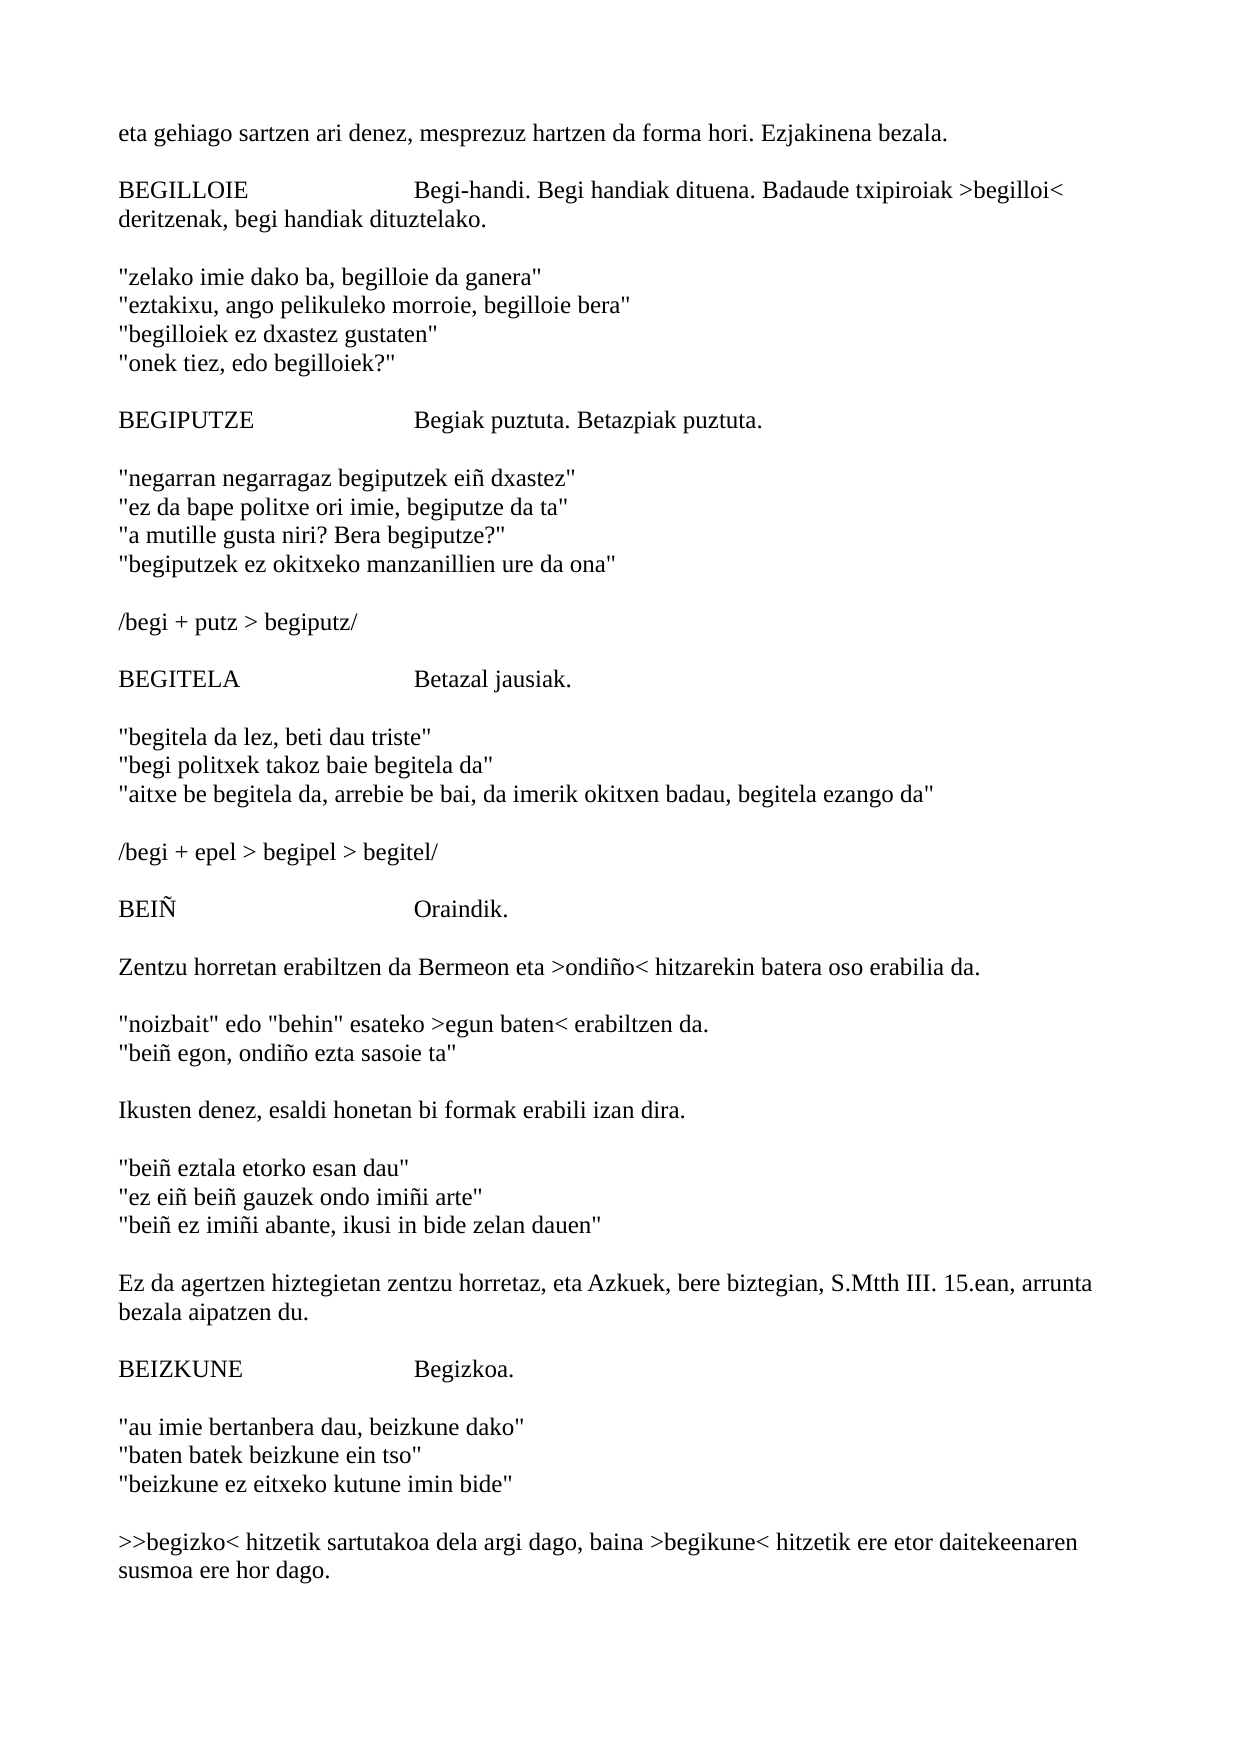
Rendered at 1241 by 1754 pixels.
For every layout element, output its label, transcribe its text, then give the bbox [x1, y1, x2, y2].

text Ez da agertzen hiztegietan zentzu horretaz, eta Azkuek, bere biztegian, S.Mtth III. 15.ean, arrunta bezala aipatzen du. [118, 1268, 1122, 1326]
text "aitxe be begitela da, arrebie be bai, da imerik okitxen badau, begitela ezango da" [118, 779, 1122, 808]
text "beiñ egon, ondiño ezta sasoie ta" [118, 1038, 1122, 1067]
text Ikusten denez, esaldi honetan bi formak erabili izan dira. [118, 1096, 1122, 1124]
text "negarran negarragaz begiputzek eiñ dxastez" [118, 463, 1122, 492]
text BEGITELA Betazal jausiak. [118, 664, 1122, 693]
text "baten batek beizkune ein tso" [118, 1441, 1122, 1469]
text "au imie bertanbera dau, beizkune dako" [118, 1412, 1122, 1441]
text "zelako imie dako ba, begilloie da ganera" [118, 262, 1122, 291]
text BEIÑ Oraindik. [118, 894, 1122, 923]
text BEIZKUNE Begizkoa. [118, 1354, 1122, 1383]
text "begi politxek takoz baie begitela da" [118, 751, 1122, 779]
text "ez da bape politxe ori imie, begiputze da ta" [118, 492, 1122, 521]
text "ez eiñ beiñ gauzek ondo imiñi arte" [118, 1182, 1122, 1211]
text eta gehiago sartzen ari denez, mesprezuz hartzen da forma hori. Ezjakinena bezala. [118, 118, 1122, 147]
text "beizkune ez eitxeko kutune imin bide" [118, 1469, 1122, 1498]
text >>begizko< hitzetik sartutakoa dela argi dago, baina >begikune< hitzetik ere etor daitekeenaren susmoa ere hor dago. [118, 1527, 1122, 1584]
text "onek tiez, edo begilloiek?" [118, 348, 1122, 377]
text "eztakixu, ango pelikuleko morroie, begilloie bera" [118, 291, 1122, 319]
text BEGIPUTZE Begiak puztuta. Betazpiak puztuta. [118, 406, 1122, 434]
text "beiñ ez imiñi abante, ikusi in bide zelan dauen" [118, 1211, 1122, 1239]
text Zentzu horretan erabiltzen da Bermeon eta >ondiño< hitzarekin batera oso erabilia da. [118, 952, 1122, 981]
text /begi + epel > begipel > begitel/ [118, 837, 1122, 866]
text "begiputzek ez okitxeko manzanillien ure da ona" [118, 549, 1122, 578]
text BEGILLOIE Begi-handi. Begi handiak dituena. Badaude txipiroiak >begilloi< deritzenak, begi handiak dituztelako. [118, 176, 1122, 233]
text "begitela da lez, beti dau triste" [118, 722, 1122, 751]
text "begilloiek ez dxastez gustaten" [118, 319, 1122, 348]
text "beiñ eztala etorko esan dau" [118, 1153, 1122, 1182]
text "noizbait" edo "behin" esateko >egun baten< erabiltzen da. [118, 1009, 1122, 1038]
text "a mutille gusta niri? Bera begiputze?" [118, 521, 1122, 549]
text /begi + putz > begiputz/ [118, 607, 1122, 636]
